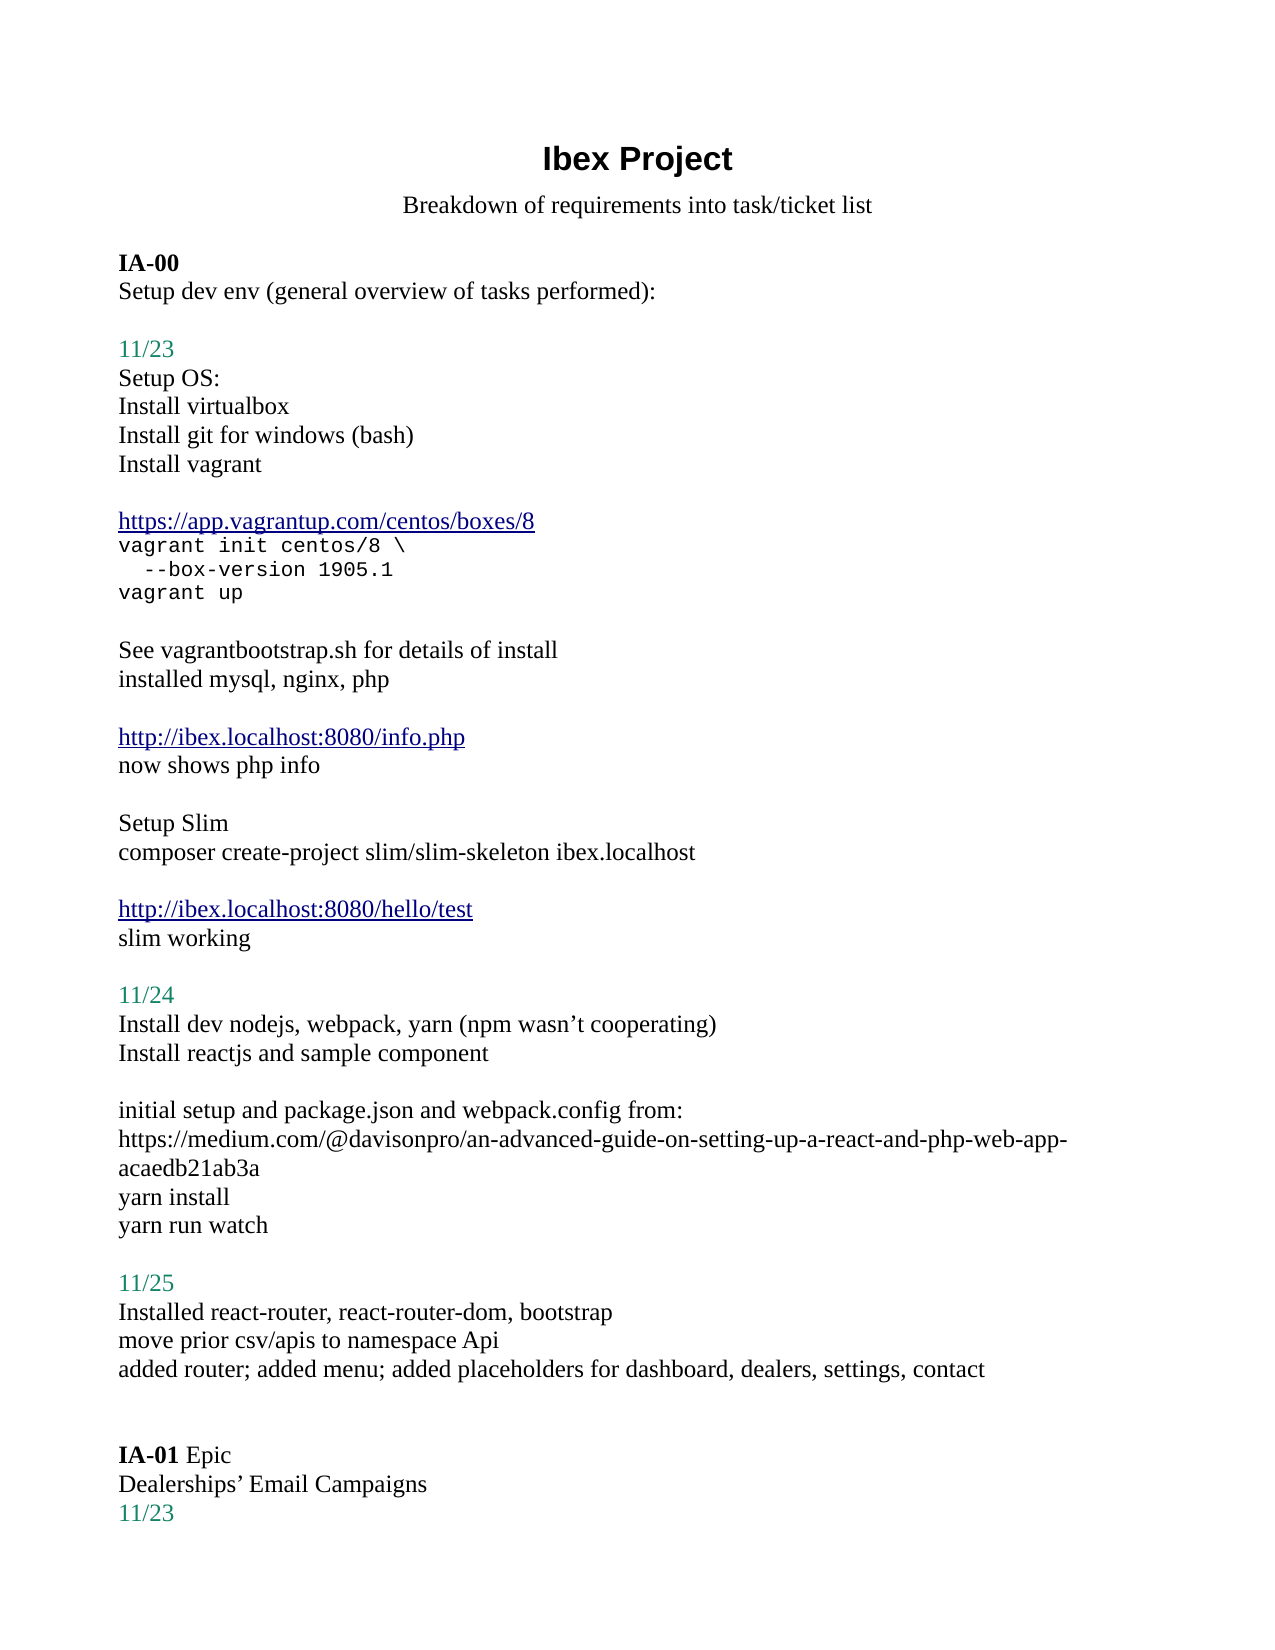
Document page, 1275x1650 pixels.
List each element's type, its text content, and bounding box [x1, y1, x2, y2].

subtitle Ibex Project [118, 139, 1157, 178]
text installed mysql, nginx, php [118, 664, 1157, 693]
text Breakdown of requirements into task/ticket list [118, 190, 1157, 219]
text http://ibex.localhost:8080/info.php [118, 722, 1157, 751]
text yarn run watch [118, 1211, 1157, 1239]
text vagrant up [118, 582, 1157, 606]
text Setup OS: [118, 363, 1157, 391]
text --box-version 1905.1 [118, 559, 1157, 582]
text slim working [118, 923, 1157, 952]
text initial setup and package.json and webpack.config from: [118, 1096, 1157, 1124]
text https://app.vagrantup.com/centos/boxes/8 [118, 506, 1157, 535]
text composer create-project slim/slim-skeleton ibex.localhost [118, 837, 1157, 866]
text Install dev nodejs, webpack, yarn (npm wasn’t cooperating) [118, 1009, 1157, 1038]
text added router; added menu; added placeholders for dashboard, dealers, settings, contact [118, 1354, 1157, 1383]
text Setup dev env (general overview of tasks performed): [118, 276, 1157, 305]
text 11/24 [118, 981, 1157, 1009]
text Setup Slim [118, 808, 1157, 837]
text Install virtualbox [118, 391, 1157, 420]
text now shows php info [118, 751, 1157, 779]
text Dealerships’ Email Campaigns [118, 1469, 1157, 1498]
text IA-00 [118, 248, 1157, 276]
text https://medium.com/@davisonpro/an-advanced-guide-on-setting-up-a-react-and-php-web-app-acaedb21ab3a [118, 1124, 1157, 1182]
text Install git for windows (bash) [118, 420, 1157, 449]
text http://ibex.localhost:8080/hello/test [118, 894, 1157, 923]
text Installed react-router, react-router-dom, bootstrap [118, 1297, 1157, 1326]
text IA-01 Epic [118, 1441, 1157, 1469]
text 11/25 [118, 1268, 1157, 1297]
text See vagrantbootstrap.sh for details of install [118, 636, 1157, 664]
text move prior csv/apis to namespace Api [118, 1326, 1157, 1354]
text yarn install [118, 1182, 1157, 1211]
text Install vagrant [118, 449, 1157, 478]
text Install reactjs and sample component [118, 1038, 1157, 1067]
text 11/23 [118, 334, 1157, 363]
text 11/23 [118, 1498, 1157, 1527]
text vagrant init centos/8 \ [118, 535, 1157, 559]
